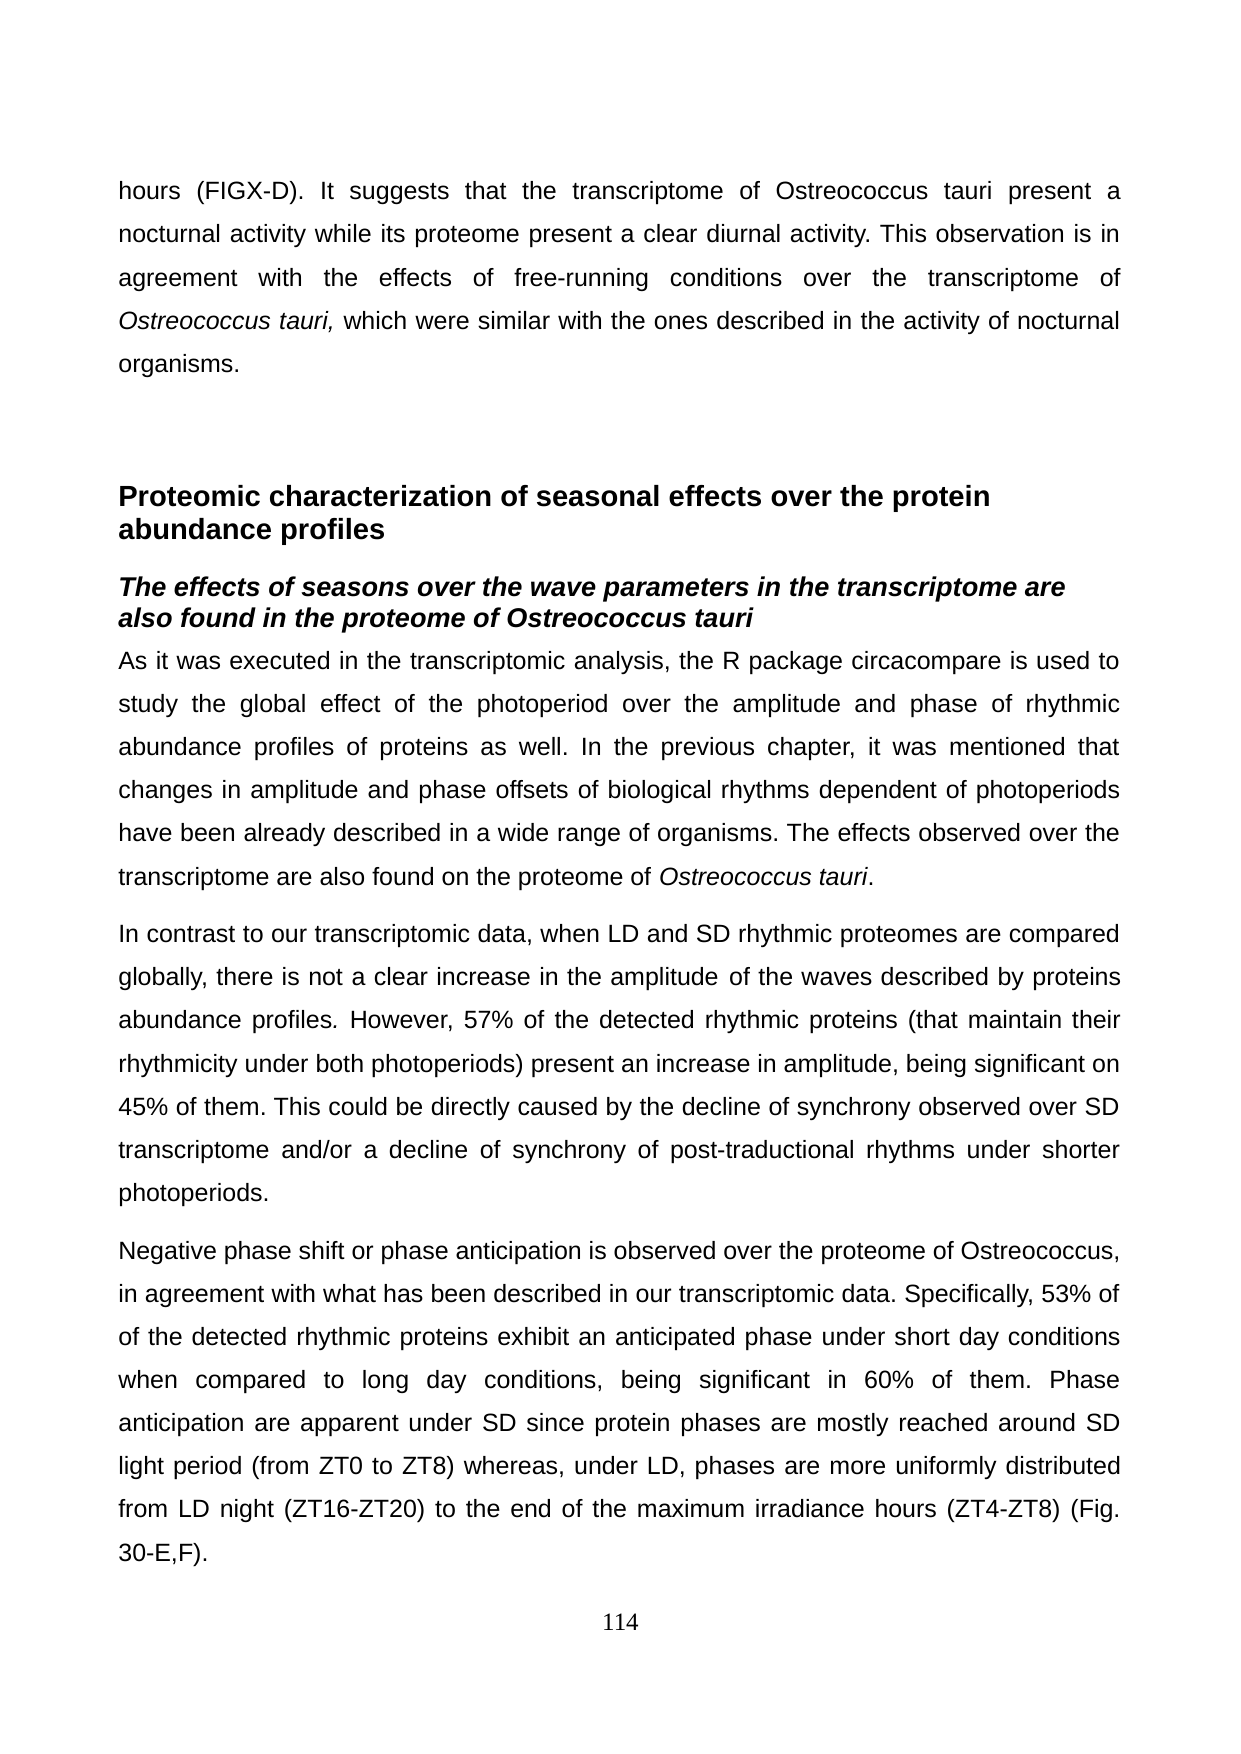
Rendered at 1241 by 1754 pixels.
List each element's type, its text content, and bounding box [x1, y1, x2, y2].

subtitle The effects of seasons over the wave parameters in the transcriptome are also found in the proteome of Ostreococcus tauri [118, 571, 1122, 633]
text In contrast to our transcriptomic data, when LD and SD rhythmic proteomes are compared globally, there is not a clear increase in the amplitude of the waves described by proteins abundance profiles. However, 57% of the detected rhythmic proteins (that maintain their rhythmicity under both photoperiods) present an increase in amplitude, being significant on 45% of them. This could be directly caused by the decline of synchrony observed over SD transcriptome and/or a decline of synchrony of post-traductional rhythms under shorter photoperiods. [118, 919, 1122, 1207]
text Negative phase shift or phase anticipation is observed over the proteome of Ostreococcus, in agreement with what has been described in our transcriptomic data. Specifically, 53% of of the detected rhythmic proteins exhibit an anticipated phase under short day conditions when compared to long day conditions, being significant in 60% of them. Phase anticipation are apparent under SD since protein phases are mostly reached around SD light period (from ZT0 to ZT8) whereas, under LD, phases are more uniformly distributed from LD night (ZT16-ZT20) to the end of the maximum irradiance hours (ZT4-ZT8) (Fig. 30-E,F). [118, 1236, 1122, 1566]
subtitle Proteomic characterization of seasonal effects over the protein abundance profiles [118, 479, 1122, 546]
text hours (FIGX-D). It suggests that the transcriptome of Ostreococcus tauri present a nocturnal activity while its proteome present a clear diurnal activity. This observation is in agreement with the effects of free-running conditions over the transcriptome of Ostreococcus tauri, which were similar with the ones described in the activity of nocturnal organisms. [118, 176, 1122, 378]
text As it was executed in the transcriptomic analysis, the R package circacompare is used to study the global effect of the photoperiod over the amplitude and phase of rhythmic abundance profiles of proteins as well. In the previous chapter, it was mentioned that changes in amplitude and phase offsets of biological rhythms dependent of photoperiods have been already described in a wide range of organisms. The effects observed over the transcriptome are also found on the proteome of Ostreococcus tauri. [118, 646, 1122, 890]
